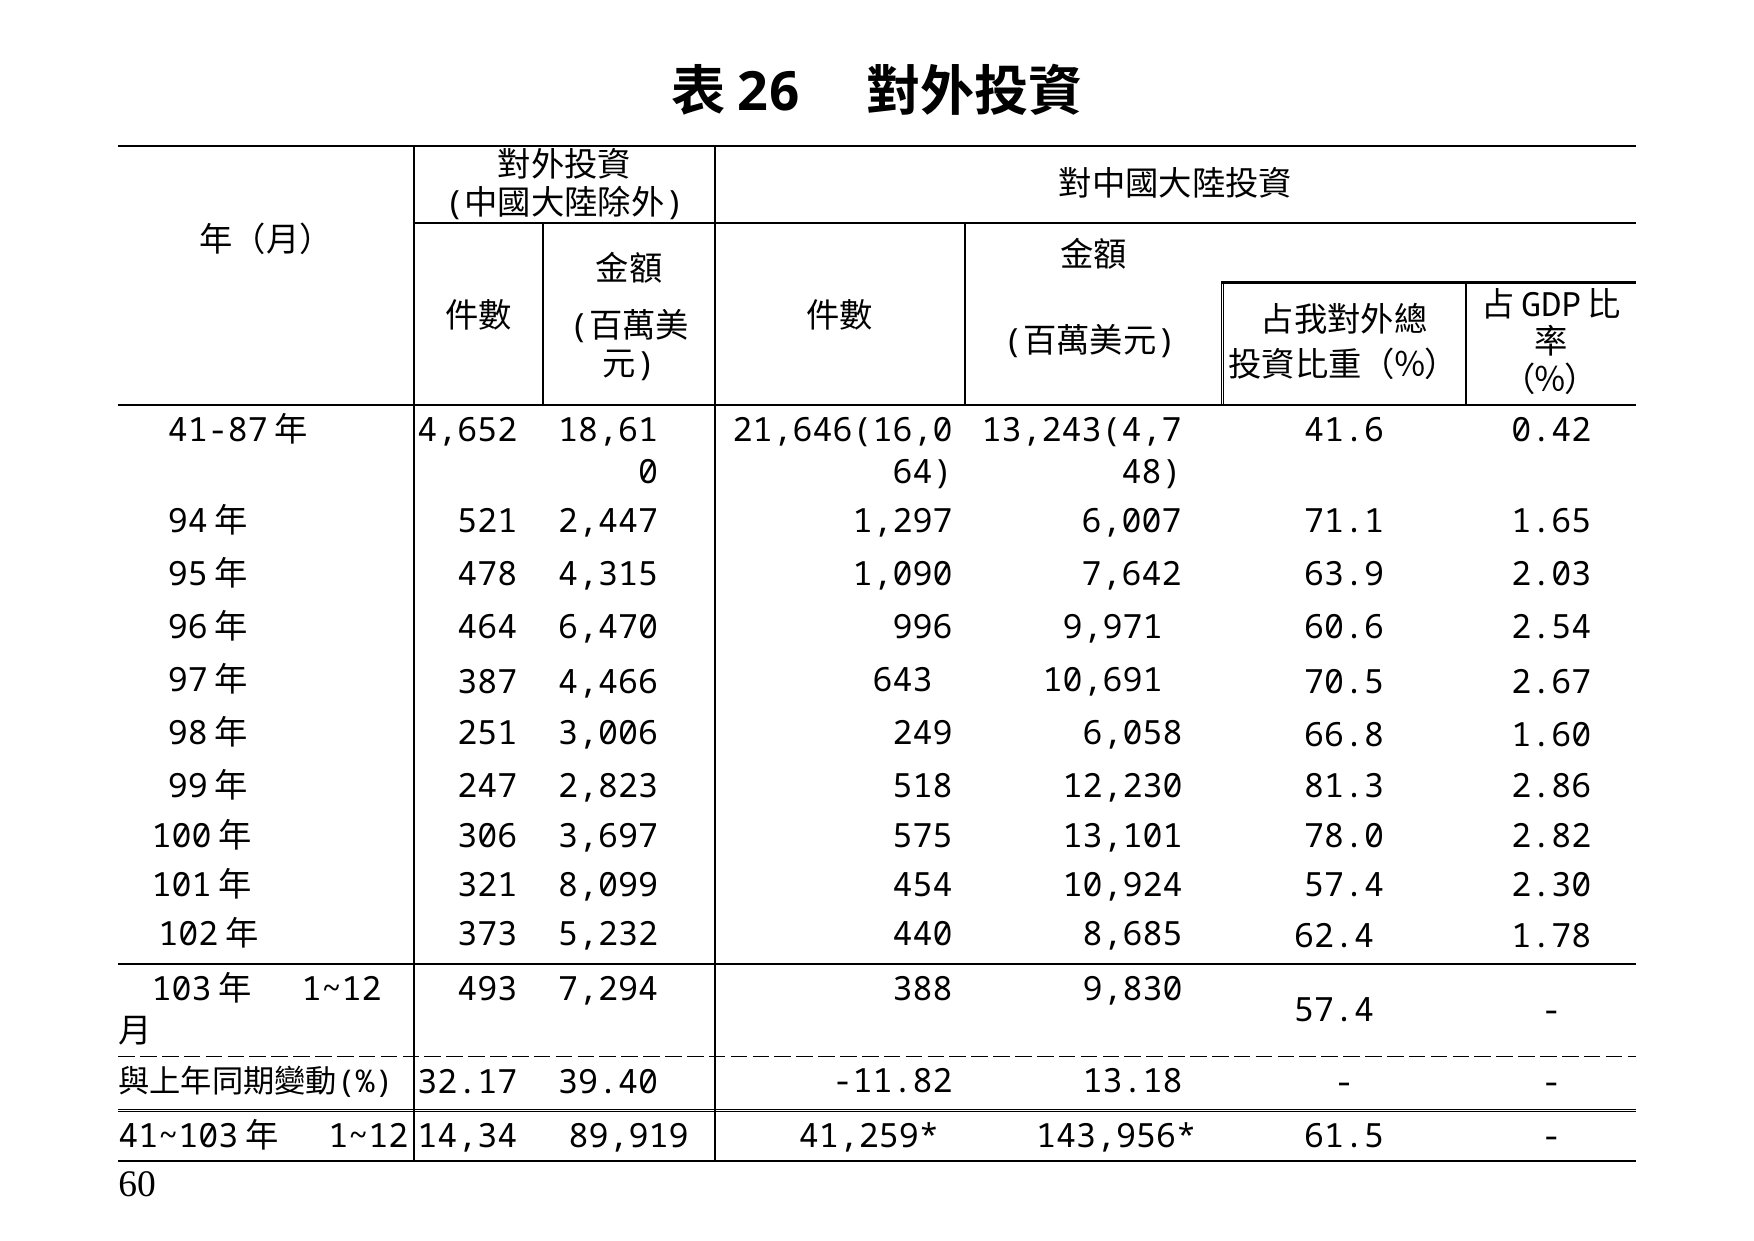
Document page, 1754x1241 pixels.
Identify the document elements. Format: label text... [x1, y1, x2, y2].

table_cell [1222, 224, 1466, 281]
table_cell 9,830 [965, 965, 1222, 1056]
table_cell 996 [716, 603, 965, 656]
table_cell - [1466, 965, 1636, 1056]
table_cell 98年 [118, 709, 413, 762]
table_cell 521 [415, 496, 543, 549]
table_cell 2.54 [1466, 603, 1636, 656]
table_cell 32.17 [415, 1056, 543, 1109]
table_cell 7,642 [965, 550, 1222, 603]
table_cell (百萬美元) [966, 281, 1221, 403]
table_cell 89,919 [543, 1112, 714, 1159]
table_cell 387 [415, 656, 543, 709]
table_cell 7,294 [543, 965, 714, 1056]
table_cell 41~103年 1~12 [118, 1112, 413, 1159]
table_cell 8,685 [965, 910, 1222, 963]
table_cell 4,315 [543, 550, 714, 603]
table_cell 249 [716, 709, 965, 762]
table_cell 占我對外總 投資比重（％） [1224, 284, 1465, 403]
table_cell 1,090 [716, 550, 965, 603]
table_cell 60.6 [1222, 603, 1466, 656]
table_cell 41-87年 [118, 406, 413, 496]
table_cell 12,230 13,101 10,924 [965, 762, 1222, 909]
table_cell 1,297 [716, 496, 965, 549]
table_cell 388 [716, 965, 965, 1056]
table_cell 99年 100年 101年 [118, 762, 413, 909]
table_cell 95年 [118, 550, 413, 603]
table_cell 2,447 [543, 496, 714, 549]
table_cell 103年 1~12月 [118, 965, 413, 1056]
table_cell 13,243(4,748) [965, 406, 1222, 496]
table_cell 62.4 [1222, 910, 1466, 963]
table_cell 71.1 [1222, 496, 1466, 549]
table_cell 96年 [118, 603, 413, 656]
subtitle 表26 對外投資 [118, 47, 1636, 126]
table_header 對外投資 (中國大陸除外) [415, 147, 714, 222]
table_cell 70.5 [1222, 656, 1466, 709]
table_cell 4,466 [543, 656, 714, 709]
table_cell - [1466, 1056, 1636, 1109]
table_cell 21,646(16,064) [716, 406, 965, 496]
table_cell 件數 [716, 224, 964, 403]
table_cell 1.78 [1466, 910, 1636, 963]
table_cell 440 [716, 910, 965, 963]
table_cell [1466, 224, 1636, 281]
table_cell 4,652 [415, 406, 543, 496]
table_cell 6,470 [543, 603, 714, 656]
table_cell -11.82 [716, 1056, 965, 1109]
table_cell 66.8 [1222, 709, 1466, 762]
table_cell 102年 [118, 910, 413, 963]
table_cell 518 575 454 [716, 762, 965, 909]
table_cell 478 [415, 550, 543, 603]
table_cell 18,610 [543, 406, 714, 496]
table_cell 2.67 [1466, 656, 1636, 709]
table_cell - [1222, 1056, 1466, 1109]
table_cell 5,232 [543, 910, 714, 963]
table_cell 643 [716, 656, 965, 709]
table_cell 2,823 3,697 8,099 [543, 762, 714, 909]
table_header 年（月） [118, 147, 413, 403]
table_cell 金額 [966, 224, 1222, 281]
table_cell 0.42 [1466, 406, 1636, 496]
table_cell 97年 [118, 656, 413, 709]
table_cell 81.3 78.0 57.4 [1222, 762, 1466, 909]
table_cell 占GDP比率 （％） [1467, 284, 1636, 403]
table_cell 41,259* [716, 1112, 965, 1159]
table_cell 63.9 [1222, 550, 1466, 603]
table_cell 247 306 321 [415, 762, 543, 909]
table_cell 94年 [118, 496, 413, 549]
table_cell 493 [415, 965, 543, 1056]
table_cell 61.5 [1222, 1112, 1466, 1159]
table_cell 2.03 [1466, 550, 1636, 603]
table_cell 1.60 [1466, 709, 1636, 762]
table_cell 3,006 [543, 709, 714, 762]
table_cell 251 [415, 709, 543, 762]
table_cell 14,34 [415, 1112, 543, 1159]
table_cell - [1466, 1112, 1636, 1159]
table_cell 與上年同期變動(%) [118, 1056, 413, 1109]
table_cell 件數 [415, 224, 542, 403]
table_cell 373 [415, 910, 543, 963]
table_header 對中國大陸投資 [716, 147, 1636, 222]
table_cell 金額 (百萬美元) [544, 224, 714, 403]
table_cell 1.65 [1466, 496, 1636, 549]
table_cell 9,971 [965, 603, 1222, 656]
table_cell 41.6 [1222, 406, 1466, 496]
table_cell 10,691 [965, 656, 1222, 709]
table_cell 57.4 [1222, 965, 1466, 1056]
table_cell 13.18 [965, 1056, 1222, 1109]
table_cell 6,007 [965, 496, 1222, 549]
table_cell 143,956* [965, 1112, 1222, 1159]
table_cell 6,058 [965, 709, 1222, 762]
table_cell 39.40 [543, 1056, 714, 1109]
table_cell 2.86 2.82 2.30 [1466, 762, 1636, 909]
table_cell 464 [415, 603, 543, 656]
